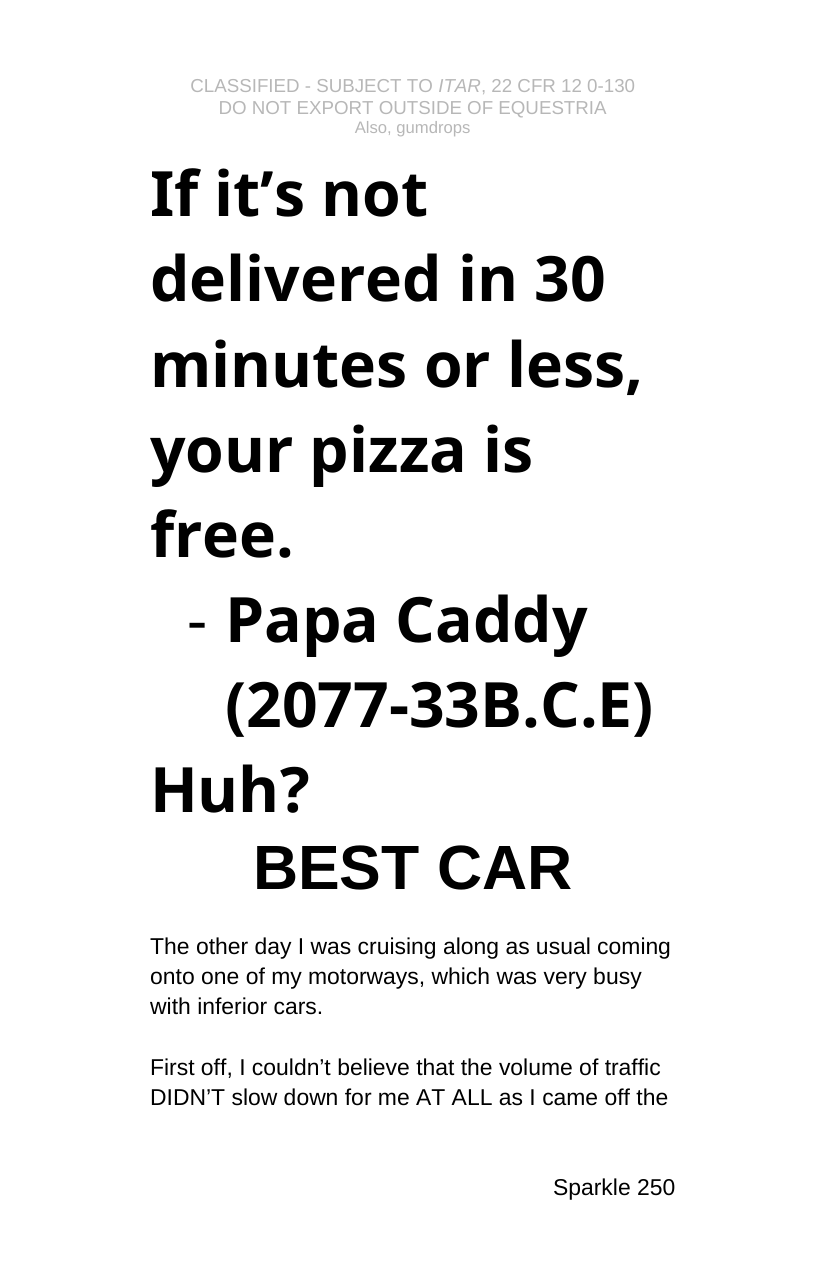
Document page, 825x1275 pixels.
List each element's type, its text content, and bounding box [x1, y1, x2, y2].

title If it’s not delivered in 30 minutes or less, your pizza is free. [150, 150, 675, 576]
text First off, I couldn’t believe that the volume of traffic DIDN’T slow down for me AT ALL as I came off the [150, 1054, 675, 1110]
title BEST CAR [150, 831, 675, 903]
title Huh? [150, 746, 675, 831]
text The other day I was cruising along as usual coming onto one of my motorways, which was very busy with inferior cars. [150, 933, 675, 1020]
title Papa Caddy (2077-33B.C.E) [187, 576, 675, 746]
